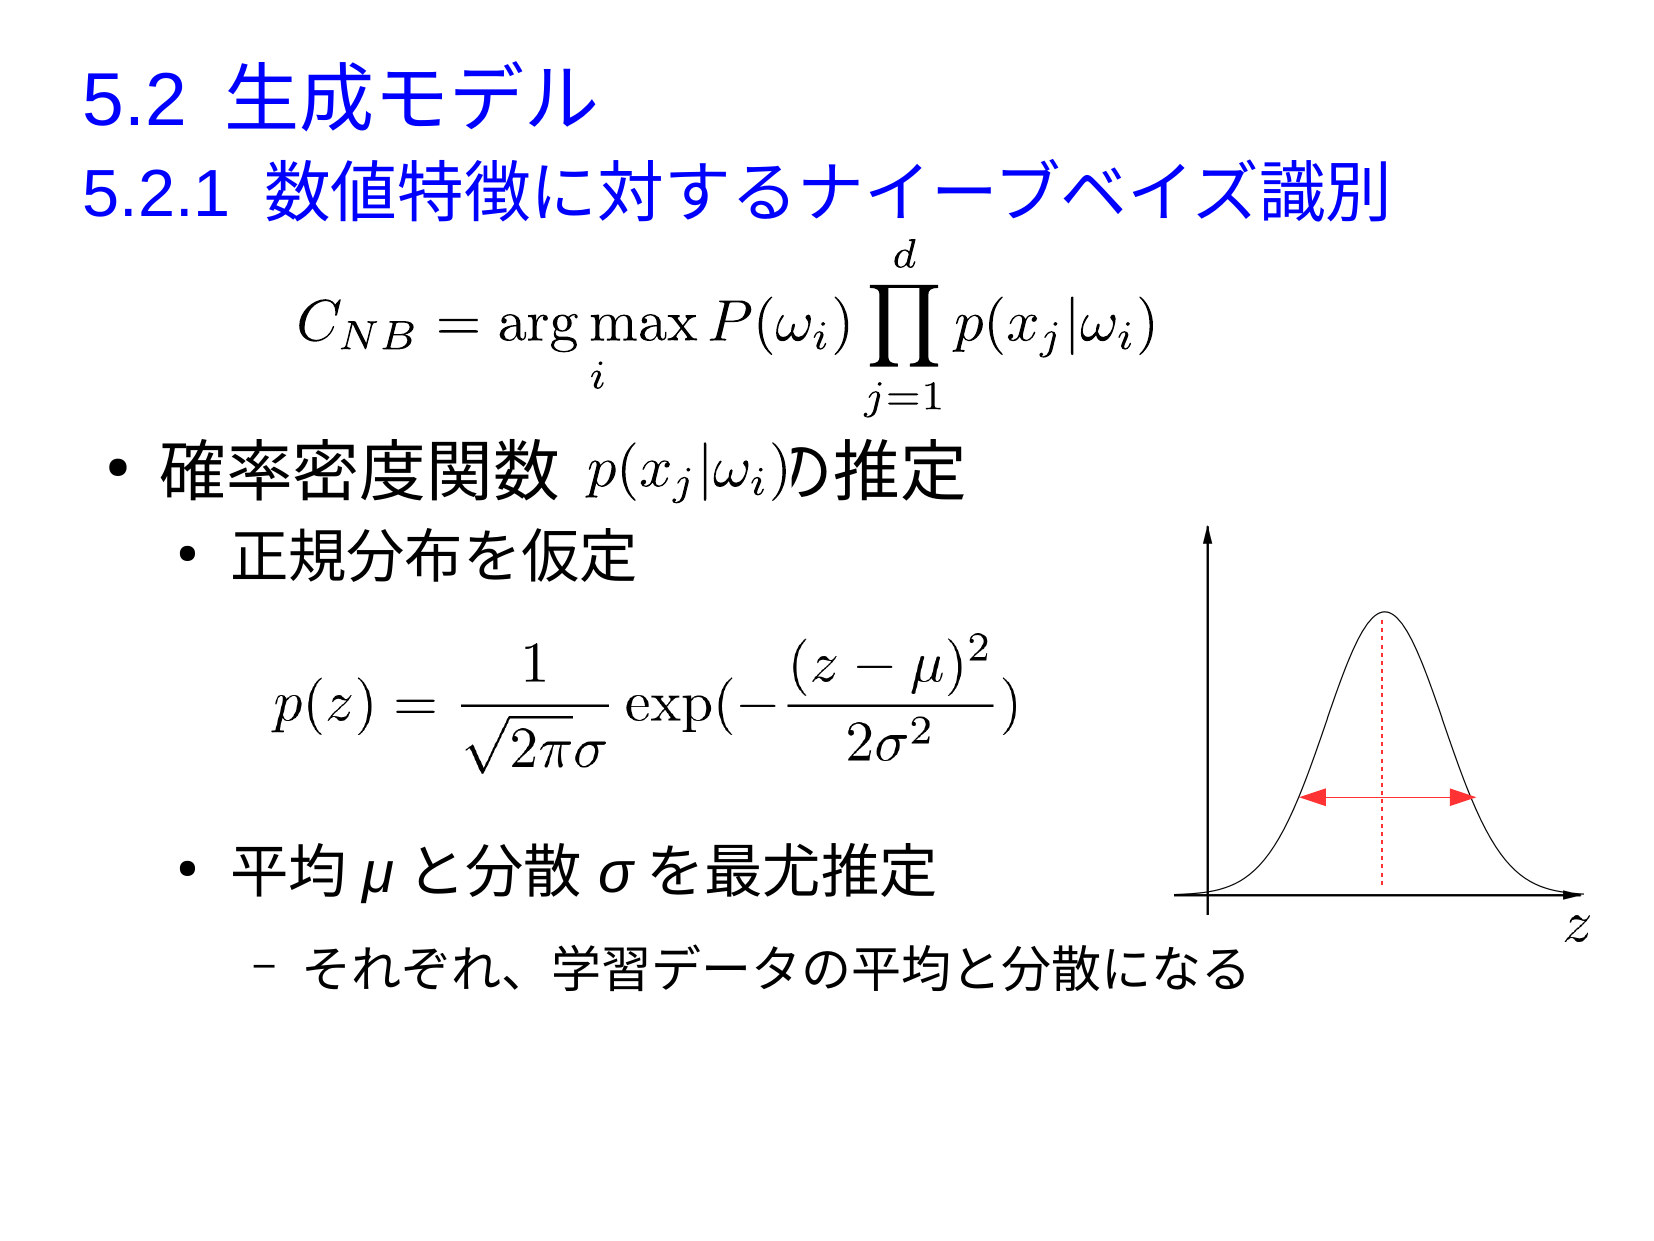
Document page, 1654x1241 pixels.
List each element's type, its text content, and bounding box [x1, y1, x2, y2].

picture [271, 633, 1016, 774]
picture [1174, 522, 1590, 942]
text_box [585, 442, 792, 504]
text_box [296, 238, 1159, 418]
title 5.2 生成モデル 5.2.1 数値特徴に対するナイーブベイズ識別 [82, 58, 1571, 237]
list 確率密度関数 の推定 正規分布を仮定 平均μと分散σを最尤推定 それぞれ、学習データの平均と分散になる [88, 424, 1577, 1132]
